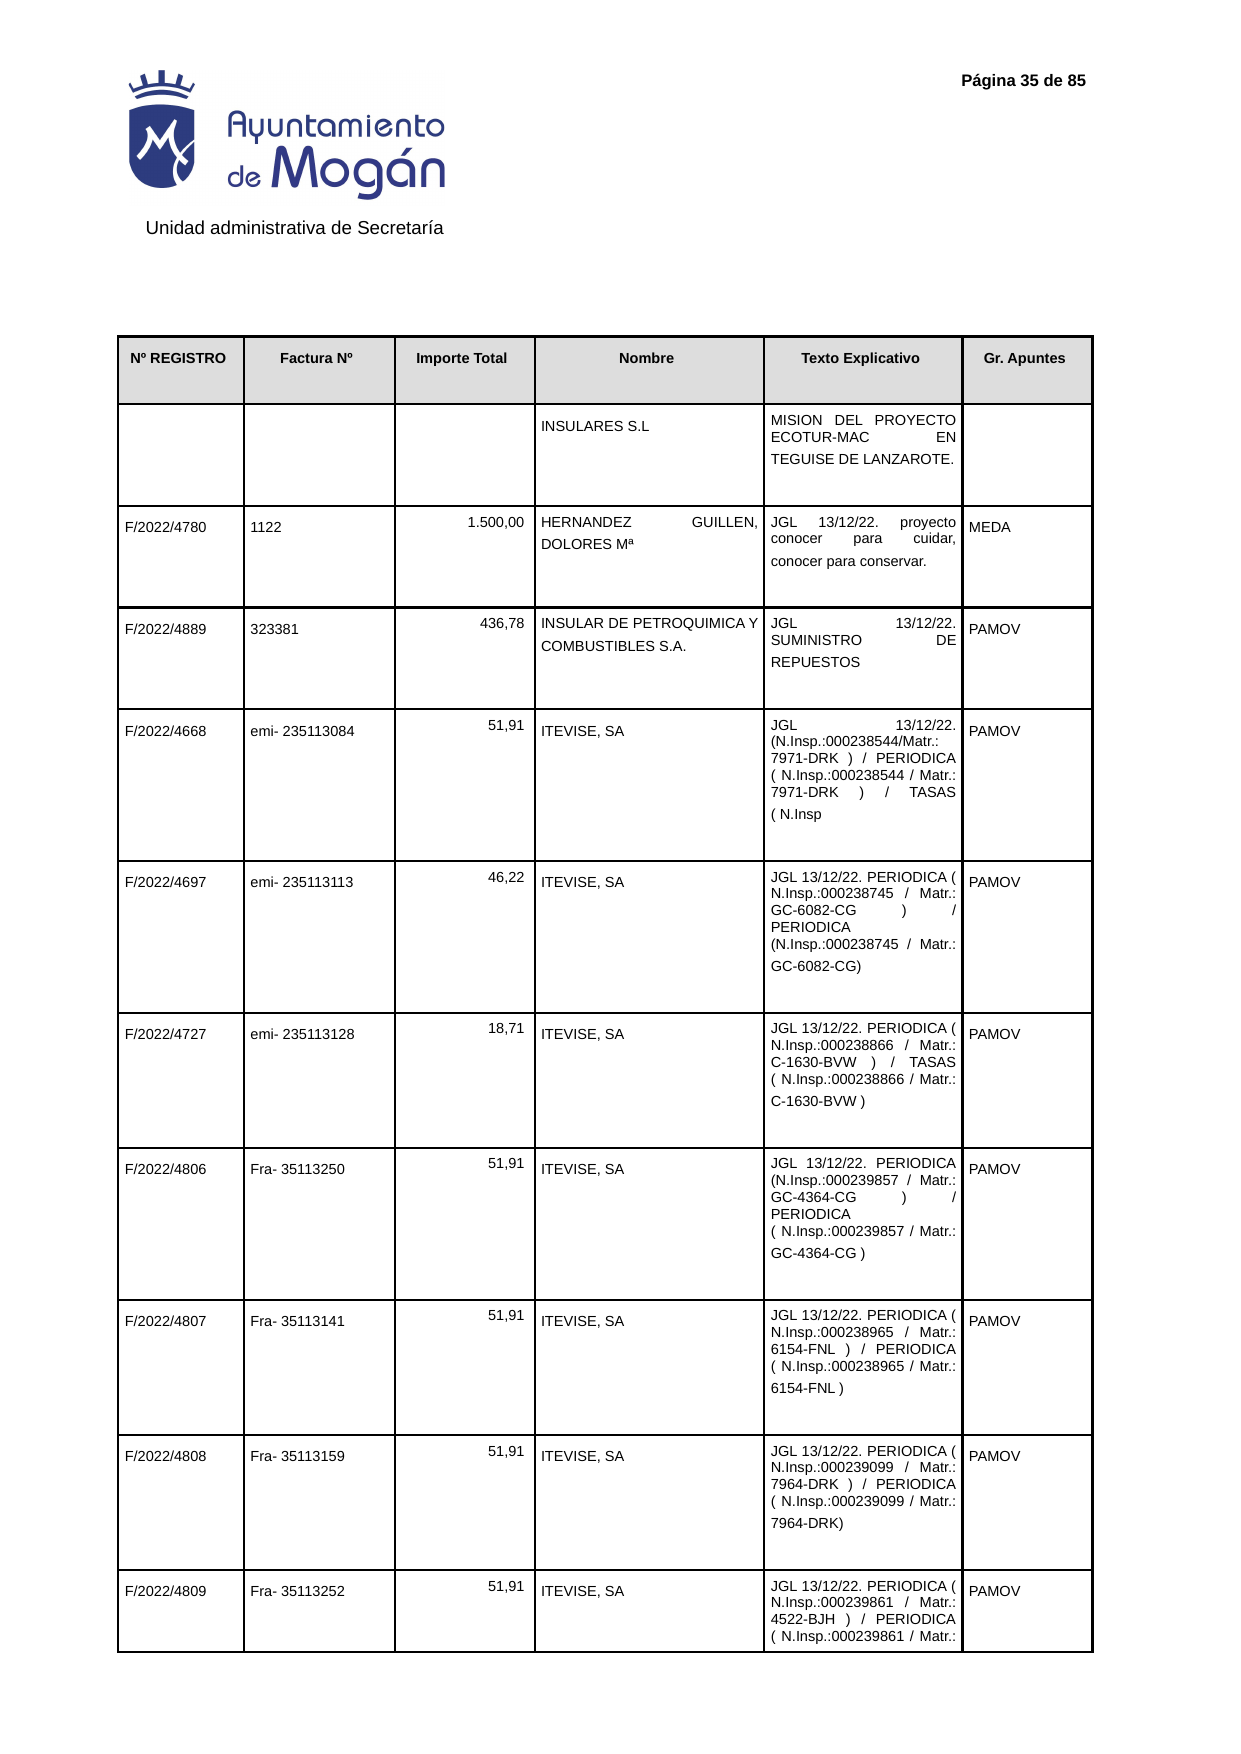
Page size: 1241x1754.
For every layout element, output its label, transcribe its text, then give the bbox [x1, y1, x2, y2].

table_cell 436,78 [396, 609, 534, 708]
table_cell JGL 13/12/22. PERIODICA ( N.Insp.:000238965 / Matr.: 6154-FNL ) / PERIODICA ( N.Insp.:000238965 / Matr.: 6154-FNL ) [765, 1301, 961, 1434]
table_cell ITEVISE, SA [536, 710, 763, 860]
table_cell PAMOV [964, 862, 1091, 1012]
table_cell F/2022/4806 [119, 1149, 243, 1299]
table_cell PAMOV [964, 1014, 1091, 1147]
table_cell Fra- 35113159 [245, 1436, 394, 1569]
table_cell F/2022/4780 [119, 507, 243, 606]
table_header Nombre [536, 338, 763, 403]
table_cell F/2022/4807 [119, 1301, 243, 1434]
table_cell MEDA [964, 507, 1091, 606]
table_cell [119, 405, 243, 505]
table_cell PAMOV [964, 710, 1091, 860]
table_cell PAMOV [964, 609, 1091, 708]
table_cell JGL 13/12/22. (N.Insp.:000238544/Matr.: 7971-DRK ) / PERIODICA ( N.Insp.:000238544 / Matr.: 7971-DRK ) / TASAS ( N.Insp [765, 710, 961, 860]
table_cell F/2022/4727 [119, 1014, 243, 1147]
table_cell INSULAR DE PETROQUIMICA Y COMBUSTIBLES S.A. [536, 609, 763, 708]
table_cell F/2022/4889 [119, 609, 243, 708]
table_cell emi- 235113128 [245, 1014, 394, 1147]
table_cell PAMOV [964, 1149, 1091, 1299]
table_cell 51,91 [396, 1149, 534, 1299]
table_cell emi- 235113084 [245, 710, 394, 860]
picture [128, 70, 445, 206]
table_cell 51,91 [396, 1436, 534, 1569]
table_cell 323381 [245, 609, 394, 708]
table_cell Fra- 35113252 [245, 1571, 394, 1651]
table_cell 51,91 [396, 1571, 534, 1651]
table_cell 18,71 [396, 1014, 534, 1147]
table_cell ITEVISE, SA [536, 1436, 763, 1569]
table_header Nº REGISTRO [119, 338, 243, 403]
table_cell Fra- 35113141 [245, 1301, 394, 1434]
table_cell Fra- 35113250 [245, 1149, 394, 1299]
table_cell JGL 13/12/22. proyecto conocer para cuidar, conocer para conservar. [765, 507, 961, 606]
table_cell [245, 405, 394, 505]
table_cell HERNANDEZ GUILLEN, DOLORES Mª [536, 507, 763, 606]
table_cell PAMOV [964, 1571, 1091, 1651]
table_cell 46,22 [396, 862, 534, 1012]
table_cell ITEVISE, SA [536, 1571, 763, 1651]
table_cell emi- 235113113 [245, 862, 394, 1012]
table_cell 51,91 [396, 710, 534, 860]
table_cell MISION DEL PROYECTO ECOTUR-MAC EN TEGUISE DE LANZAROTE. [765, 405, 961, 505]
table_cell [396, 405, 534, 505]
table_cell JGL 13/12/22. PERIODICA (N.Insp.:000239857 / Matr.: GC-4364-CG ) / PERIODICA ( N.Insp.:000239857 / Matr.: GC-4364-CG ) [765, 1149, 961, 1299]
table_cell F/2022/4809 [119, 1571, 243, 1651]
table_cell 1.500,00 [396, 507, 534, 606]
table_cell ITEVISE, SA [536, 862, 763, 1012]
table_cell JGL 13/12/22. SUMINISTRO DE REPUESTOS [765, 609, 961, 708]
table_cell ITEVISE, SA [536, 1301, 763, 1434]
table_cell F/2022/4697 [119, 862, 243, 1012]
table_cell JGL 13/12/22. PERIODICA ( N.Insp.:000238866 / Matr.: C-1630-BVW ) / TASAS ( N.Insp.:000238866 / Matr.: C-1630-BVW ) [765, 1014, 961, 1147]
table_header Factura Nº [245, 338, 394, 403]
table_cell JGL 13/12/22. PERIODICA ( N.Insp.:000239861 / Matr.: 4522-BJH ) / PERIODICA ( N.Insp.:000239861 / Matr.: [765, 1571, 961, 1651]
table_cell PAMOV [964, 1436, 1091, 1569]
table_cell 51,91 [396, 1301, 534, 1434]
table_cell JGL 13/12/22. PERIODICA ( N.Insp.:000239099 / Matr.: 7964-DRK ) / PERIODICA ( N.Insp.:000239099 / Matr.: 7964-DRK) [765, 1436, 961, 1569]
table_cell F/2022/4668 [119, 710, 243, 860]
table_cell F/2022/4808 [119, 1436, 243, 1569]
table_cell INSULARES S.L [536, 405, 763, 505]
table_cell PAMOV [964, 1301, 1091, 1434]
table_header Texto Explicativo [765, 338, 961, 403]
table_cell JGL 13/12/22. PERIODICA ( N.Insp.:000238745 / Matr.: GC-6082-CG ) / PERIODICA (N.Insp.:000238745 / Matr.: GC-6082-CG) [765, 862, 961, 1012]
table_header Gr. Apuntes [964, 338, 1091, 403]
table_header Importe Total [396, 338, 534, 403]
table_cell [964, 405, 1091, 505]
table_cell ITEVISE, SA [536, 1149, 763, 1299]
table_cell ITEVISE, SA [536, 1014, 763, 1147]
table_cell 1122 [245, 507, 394, 606]
